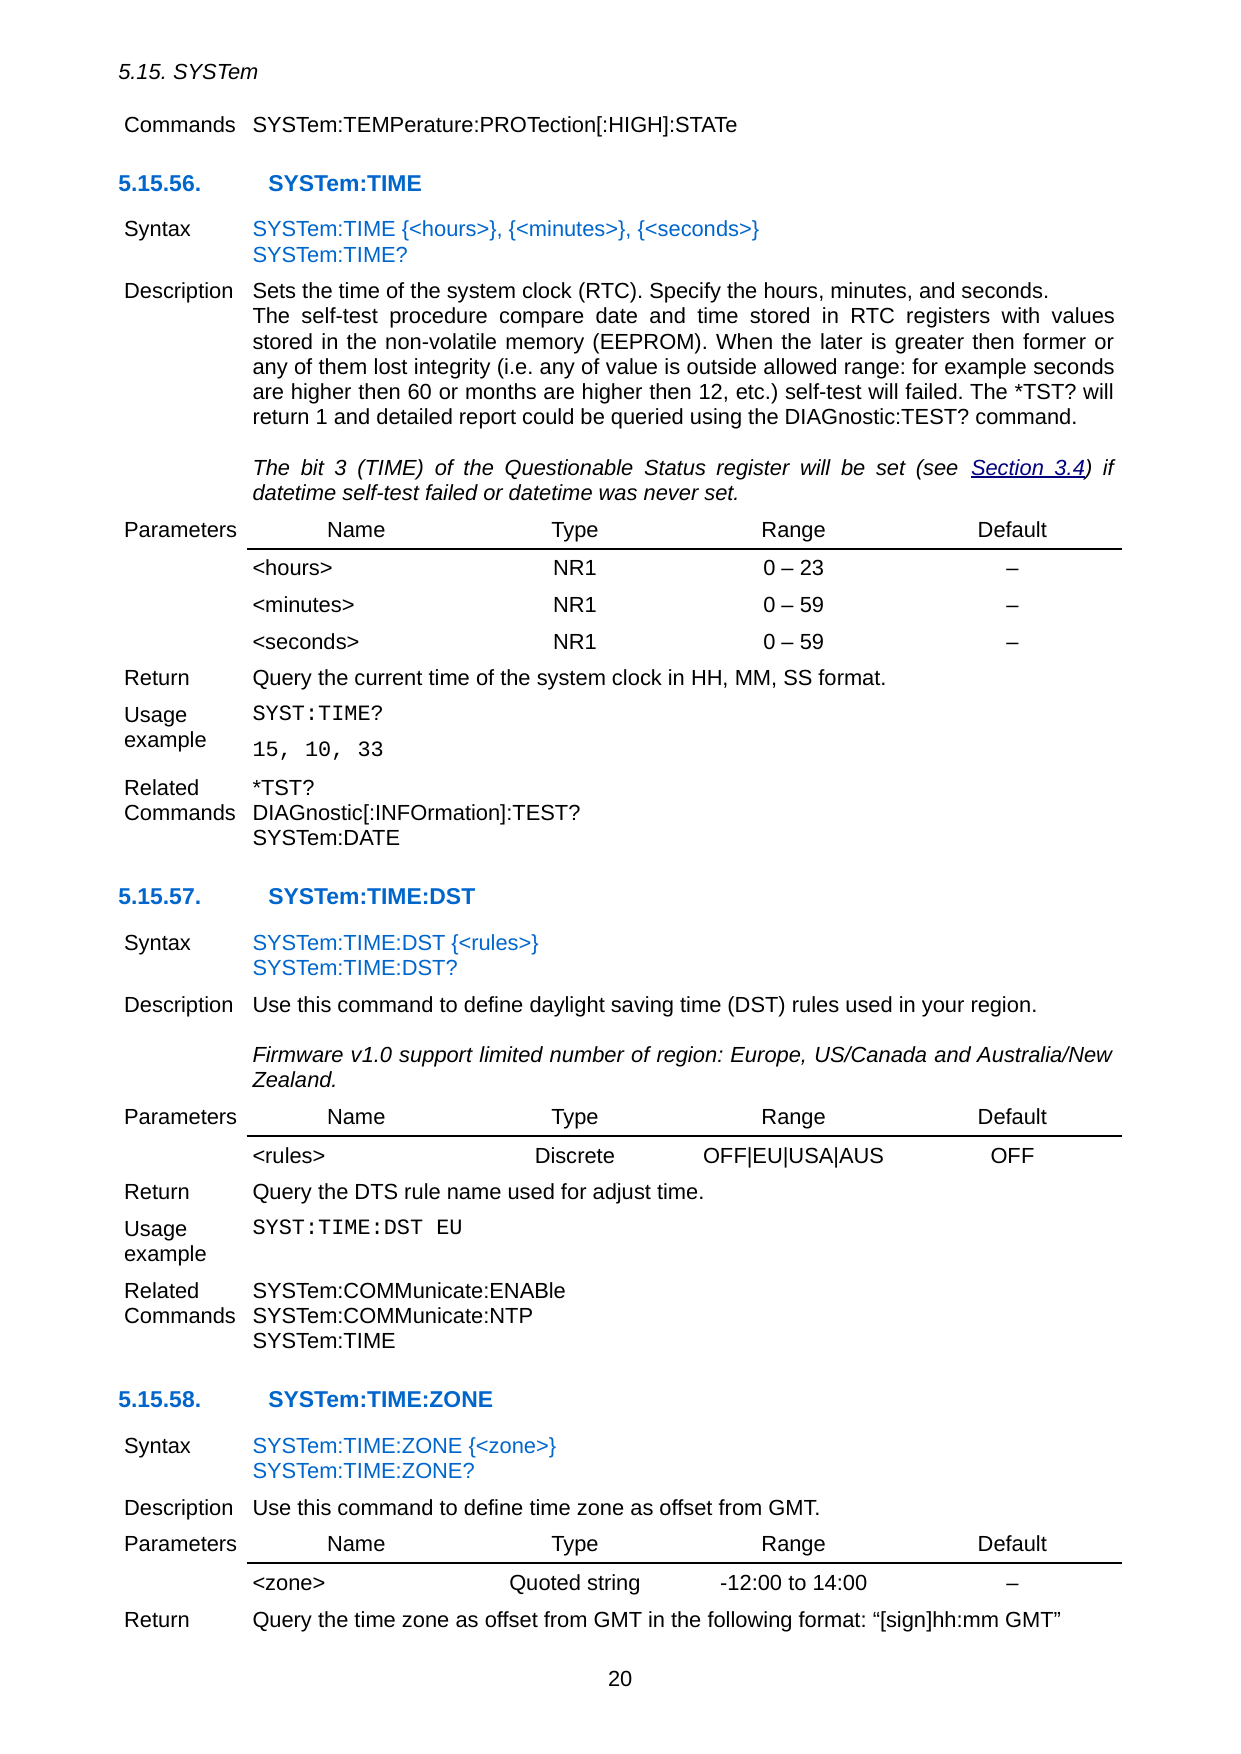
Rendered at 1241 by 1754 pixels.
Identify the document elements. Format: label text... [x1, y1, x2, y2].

table_cell Description [118, 1489, 247, 1525]
table_cell Sets the time of the system clock (RTC). Specify the hours, minutes, and seconds. The self-test procedure compare date and time stored in RTC registers with values stored in the non-volatile memory (EEPROM). When the later is greater then former or any of them lost integrity (i.e. any of value is outside allowed range: for example seconds are higher then 60 or months are higher then 12, etc.) self-test will failed. The *TST? will return 1 and detailed report could be queried using the DIAGnostic:TEST? command. The bit 3 (TIME) of the Questionable Status register will be set (see Section 3.4) if datetime self-test failed or datetime was never set. [247, 273, 1122, 511]
table_cell Range [684, 1525, 903, 1562]
table_cell Related Commands [118, 1272, 247, 1359]
table_cell Range [684, 1098, 903, 1135]
table_cell – [903, 586, 1122, 623]
table_cell SYST:TIME? 15, 10, 33 [247, 696, 1122, 769]
table_cell NR1 [465, 550, 684, 586]
table_header Syntax [118, 211, 247, 272]
table_cell Use this command to define daylight saving time (DST) rules used in your region. Firmware v1.0 support limited number of region: Europe, US/Canada and Australia/New Zealand. [247, 986, 1122, 1098]
table_cell Type [465, 511, 684, 547]
table_cell SYST:TIME:DST EU [247, 1210, 1122, 1272]
table_cell SYSTem:COMMunicate:ENABle SYSTem:COMMunicate:NTP SYSTem:TIME [247, 1272, 1122, 1359]
table_cell Query the DTS rule name used for adjust time. [247, 1174, 1122, 1210]
table_header SYSTem:TIME {<hours>}, {<minutes>}, {<seconds>} SYSTem:TIME? [247, 211, 1122, 272]
table_cell <seconds> [247, 623, 465, 659]
subtitle SYSTem:TIME:ZONE [118, 1386, 1122, 1412]
table_cell *TST? DIAGnostic[:INFOrmation]:TEST? SYSTem:DATE [247, 769, 1122, 856]
table_cell <zone> [247, 1564, 465, 1601]
table_cell NR1 [465, 586, 684, 623]
table_cell OFF|EU|USA|AUS [684, 1137, 903, 1173]
table_cell <hours> [247, 550, 465, 586]
table_cell OFF [903, 1137, 1122, 1173]
table_cell 0 – 59 [684, 586, 903, 623]
table_cell Description [118, 986, 247, 1098]
table_cell Return [118, 660, 247, 696]
table_cell Description [118, 273, 247, 511]
table_cell Parameters [118, 1525, 247, 1601]
table_cell Default [903, 1525, 1122, 1562]
table_cell Range [684, 511, 903, 547]
table_cell 0 – 23 [684, 550, 903, 586]
table_cell Usage example [118, 696, 247, 769]
table_cell 0 – 59 [684, 623, 903, 659]
table_cell Parameters [118, 1098, 247, 1173]
table_cell Return [118, 1174, 247, 1210]
table_cell Parameters [118, 511, 247, 659]
table_header SYSTem:TIME:ZONE {<zone>} SYSTem:TIME:ZONE? [247, 1427, 1122, 1489]
table_cell -12:00 to 14:00 [684, 1564, 903, 1601]
table_cell NR1 [465, 623, 684, 659]
table_cell Query the current time of the system clock in HH, MM, SS format. [247, 660, 1122, 696]
table_cell – [903, 623, 1122, 659]
table_cell Query the time zone as offset from GMT in the following format: “[sign]hh:mm GMT” [247, 1601, 1122, 1637]
table_cell Type [465, 1098, 684, 1135]
table_cell Discrete [465, 1137, 684, 1173]
table_header Syntax [118, 1427, 247, 1489]
table_cell Quoted string [465, 1564, 684, 1601]
table_cell Return [118, 1601, 247, 1637]
table_cell <minutes> [247, 586, 465, 623]
table_cell Name [247, 1098, 465, 1135]
table_cell Name [247, 1525, 465, 1562]
table_cell Type [465, 1525, 684, 1562]
table_cell Default [903, 1098, 1122, 1135]
table_cell Default [903, 511, 1122, 547]
table_cell Name [247, 511, 465, 547]
table_header SYSTem:TIME:DST {<rules>} SYSTem:TIME:DST? [247, 924, 1122, 986]
table_header Syntax [118, 924, 247, 986]
table_cell <rules> [247, 1137, 465, 1173]
table_cell Commands [118, 106, 247, 143]
table_cell Usage example [118, 1210, 247, 1272]
table_cell Use this command to define time zone as offset from GMT. [247, 1489, 1122, 1525]
table_cell – [903, 1564, 1122, 1601]
subtitle SYSTem:TIME [118, 169, 1122, 196]
table_cell SYSTem:TEMPerature:PROTection[:HIGH]:STATe [247, 106, 1122, 143]
table_cell – [903, 550, 1122, 586]
subtitle SYSTem:TIME:DST [118, 883, 1122, 909]
table_cell Related Commands [118, 769, 247, 856]
